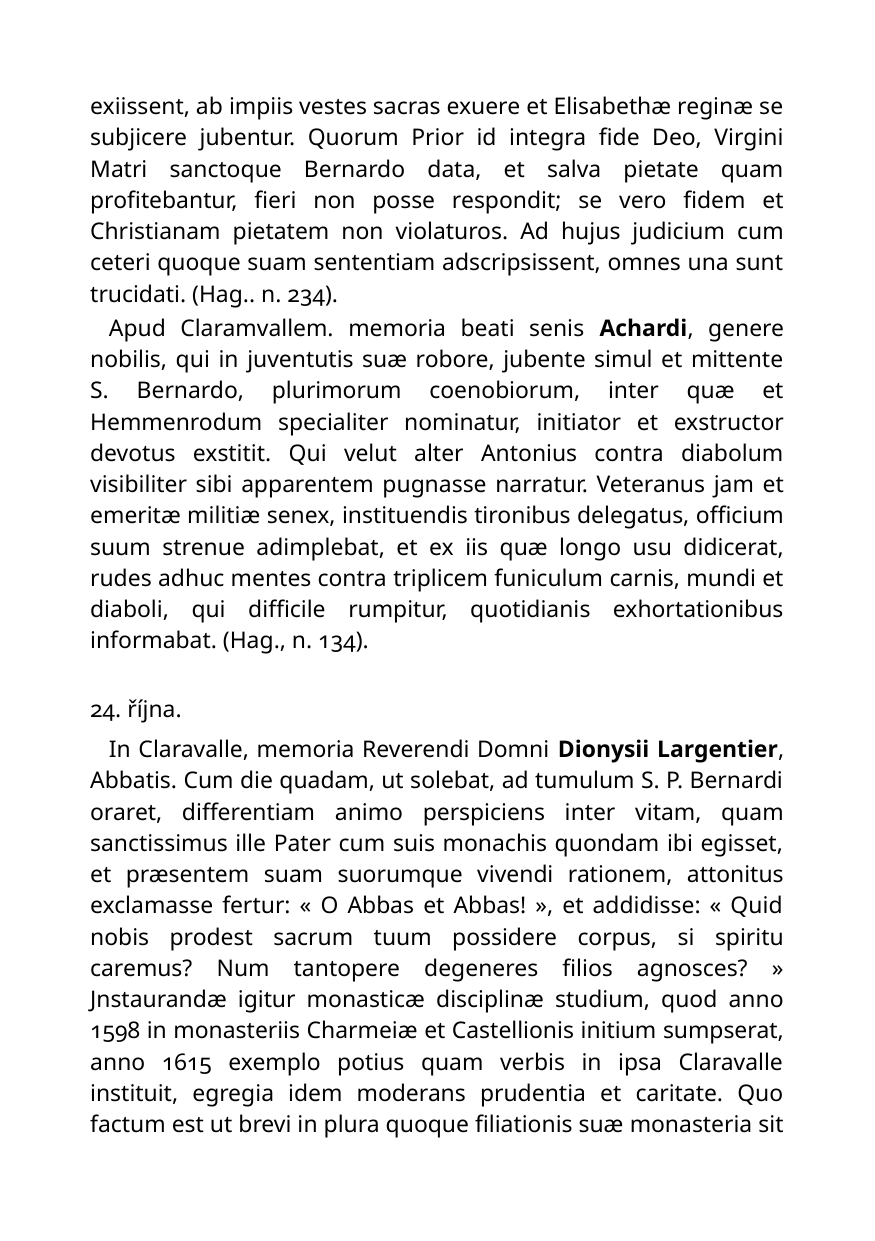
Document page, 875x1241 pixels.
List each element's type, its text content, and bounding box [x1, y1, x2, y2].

text 24. října. [90, 693, 784, 724]
text In Claravalle, memoria Reverendi Domni Dionysii Largentier, Abbatis. Cum die quadam, ut solebat, ad tumulum S. P. Bernardi oraret, differentiam animo perspiciens inter vitam, quam sanctissimus ille Pater cum suis monachis quondam ibi egisset, et præsentem suam suorumque vivendi rationem, attonitus exclamasse fertur: « O Abbas et Abbas! », et addidisse: « Quid nobis prodest sacrum tuum possidere corpus, si spiritu caremus? Num tantopere degeneres filios agnosces? » Jnstaurandæ igitur monasticæ disciplinæ studium, quod anno 1598 in monasteriis Charmeiæ et Castellionis initium sumpserat, anno 1615 exemplo potius quam verbis in ipsa Claravalle instituit, egregia idem moderans prudentia et caritate. Quo factum est ut brevi in plura quoque filiationis suæ monasteria sit [90, 733, 784, 1139]
text exiissent, ab impiis vestes sacras exuere et Elisabethæ reginæ se subjicere jubentur. Quorum Prior id integra fide Deo, Virgini Matri sanctoque Bernardo data, et salva pietate quam profitebantur, fieri non posse respondit; se vero fidem et Christianam pietatem non violaturos. Ad hujus judicium cum ceteri quoque suam sententiam adscripsissent, omnes una sunt trucidati. (Hag.. n. 234). [90, 90, 784, 309]
text Apud Claramvallem. memoria beati senis Achardi, genere nobilis, qui in juventutis suæ robore, jubente simul et mittente S. Bernardo, plurimorum coenobiorum, inter quæ et Hemmenrodum specialiter nominatur, initiator et exstructor devotus exstitit. Qui velut alter Antonius contra diabolum visibiliter sibi apparentem pugnasse narratur. Veteranus jam et emeritæ militiæ senex, instituendis tironibus delegatus, officium suum strenue adimplebat, et ex iis quæ longo usu didicerat, rudes adhuc mentes contra triplicem funiculum carnis, mundi et diaboli, qui difficile rumpitur, quotidianis exhortationibus informabat. (Hag., n. 134). [90, 312, 784, 656]
